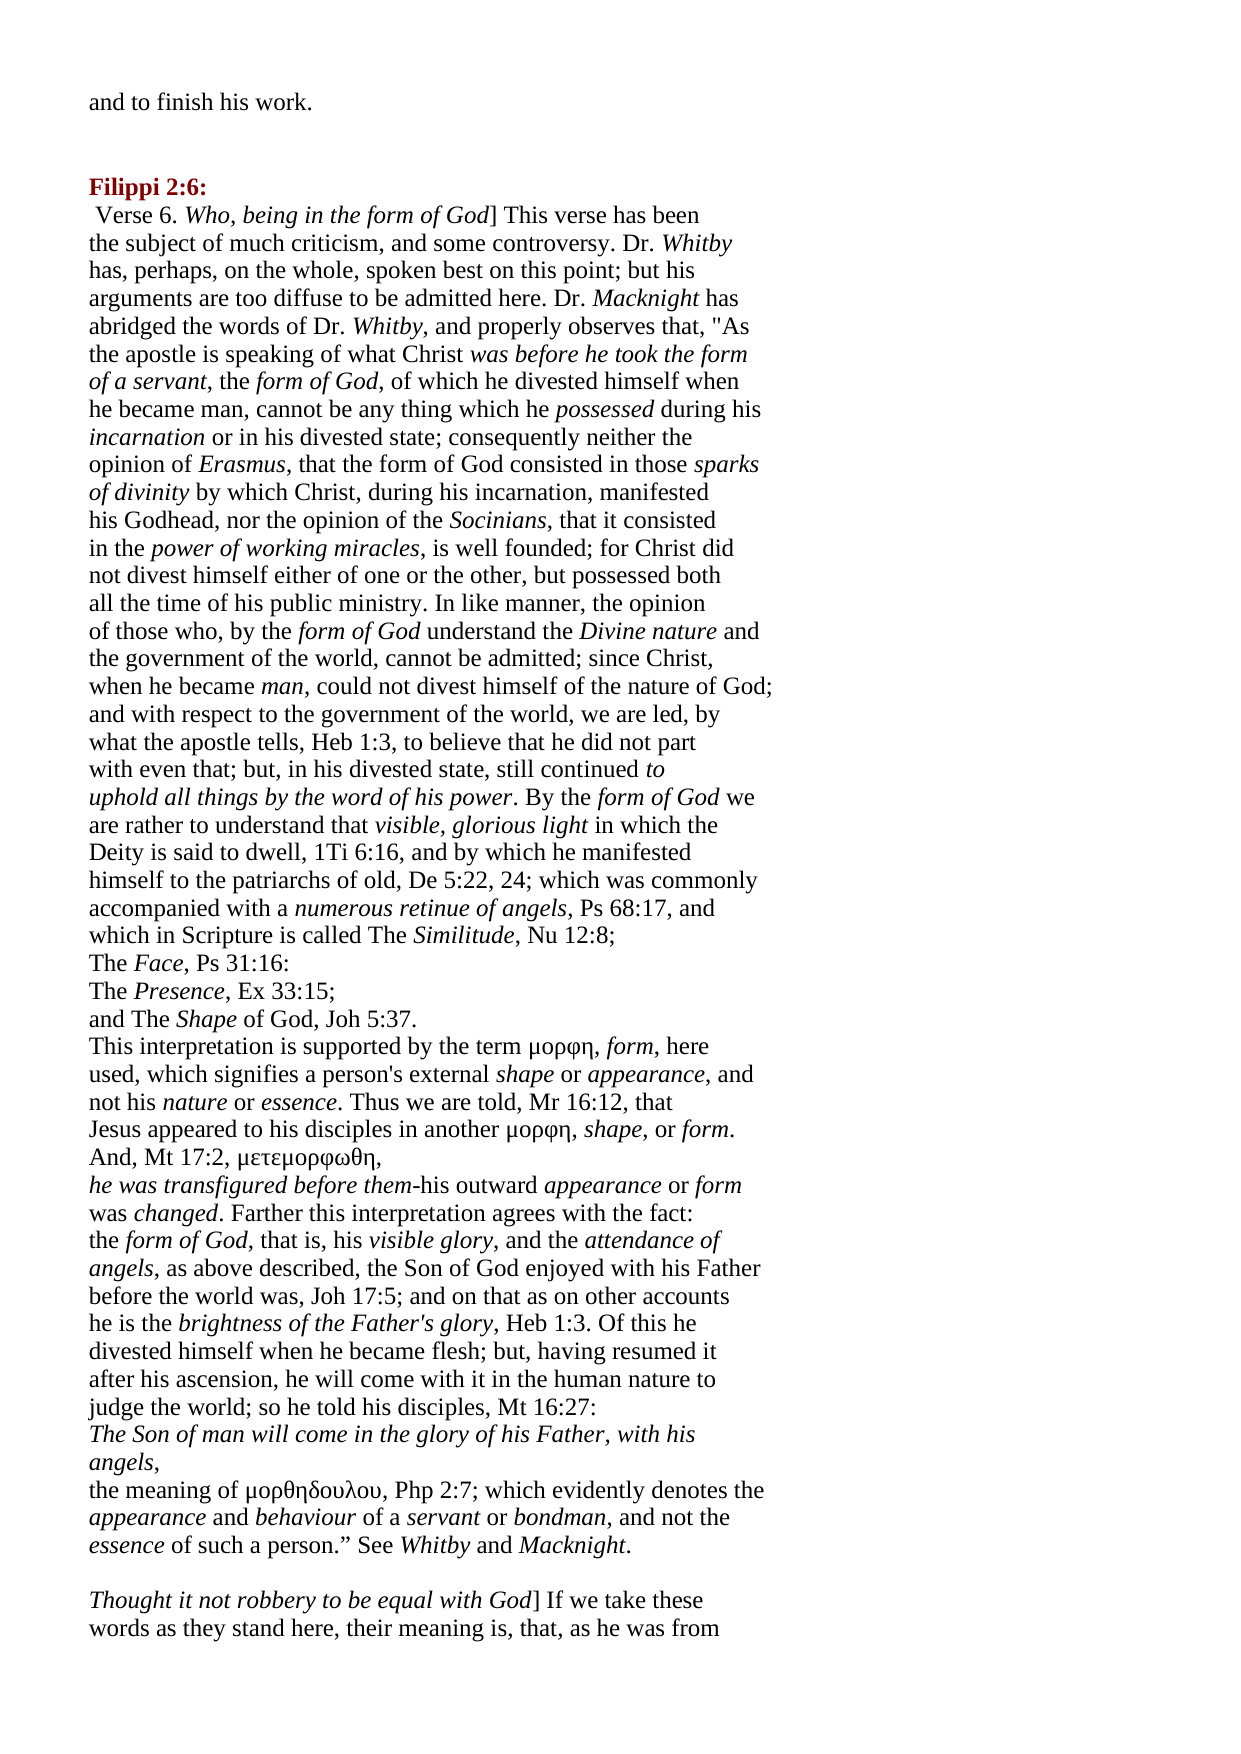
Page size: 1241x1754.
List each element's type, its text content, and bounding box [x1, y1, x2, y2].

text Filippi 2:6: [88, 173, 1152, 201]
text and to finish his work. [88, 88, 1152, 144]
text Verse 6. Who, being in the form of God] This verse has been the subject of much criticism, and some controversy. Dr. Whitby has, perhaps, on the whole, spoken best on this point; but his arguments are too diffuse to be admitted here. Dr. Macknight has abridged the words of Dr. Whitby, and properly observes that, "As the apostle is speaking of what Christ was before he took the form of a servant, the form of God, of which he divested himself when he became man, cannot be any thing which he possessed during his incarnation or in his divested state; consequently neither the opinion of Erasmus, that the form of God consisted in those sparks of divinity by which Christ, during his incarnation, manifested his Godhead, nor the opinion of the Socinians, that it consisted in the power of working miracles, is well founded; for Christ did not divest himself either of one or the other, but possessed both all the time of his public ministry. In like manner, the opinion of those who, by the form of God understand the Divine nature and the government of the world, cannot be admitted; since Christ, when he became man, could not divest himself of the nature of God; and with respect to the government of the world, we are led, by what the apostle tells, Heb 1:3, to believe that he did not part with even that; but, in his divested state, still continued to uphold all things by the word of his power. By the form of God we are rather to understand that visible, glorious light in which the Deity is said to dwell, 1Ti 6:16, and by which he manifested himself to the patriarchs of old, De 5:22, 24; which was commonly accompanied with a numerous retinue of angels, Ps 68:17, and which in Scripture is called The Similitude, Nu 12:8; The Face, Ps 31:16: The Presence, Ex 33:15; and The Shape of God, Joh 5:37. This interpretation is supported by the term μορφη, form, here used, which signifies a person's external shape or appearance, and not his nature or essence. Thus we are told, Mr 16:12, that Jesus appeared to his disciples in another μορφη, shape, or form. And, Mt 17:2, μετεμορφωθη, he was transfigured before them-his outward appearance or form was changed. Farther this interpretation agrees with the fact: the form of God, that is, his visible glory, and the attendance of angels, as above described, the Son of God enjoyed with his Father before the world was, Joh 17:5; and on that as on other accounts he is the brightness of the Father's glory, Heb 1:3. Of this he divested himself when he became flesh; but, having resumed it after his ascension, he will come with it in the human nature to judge the world; so he told his disciples, Mt 16:27: The Son of man will come in the glory of his Father, with his angels, the meaning of μορθηδουλου, Php 2:7; which evidently denotes the appearance and behaviour of a servant or bondman, and not the essence of such a person.” See Whitby and Macknight. Thought it not robbery to be equal with God] If we take these words as they stand here, their meaning is, that, as he was from [88, 201, 1152, 1642]
